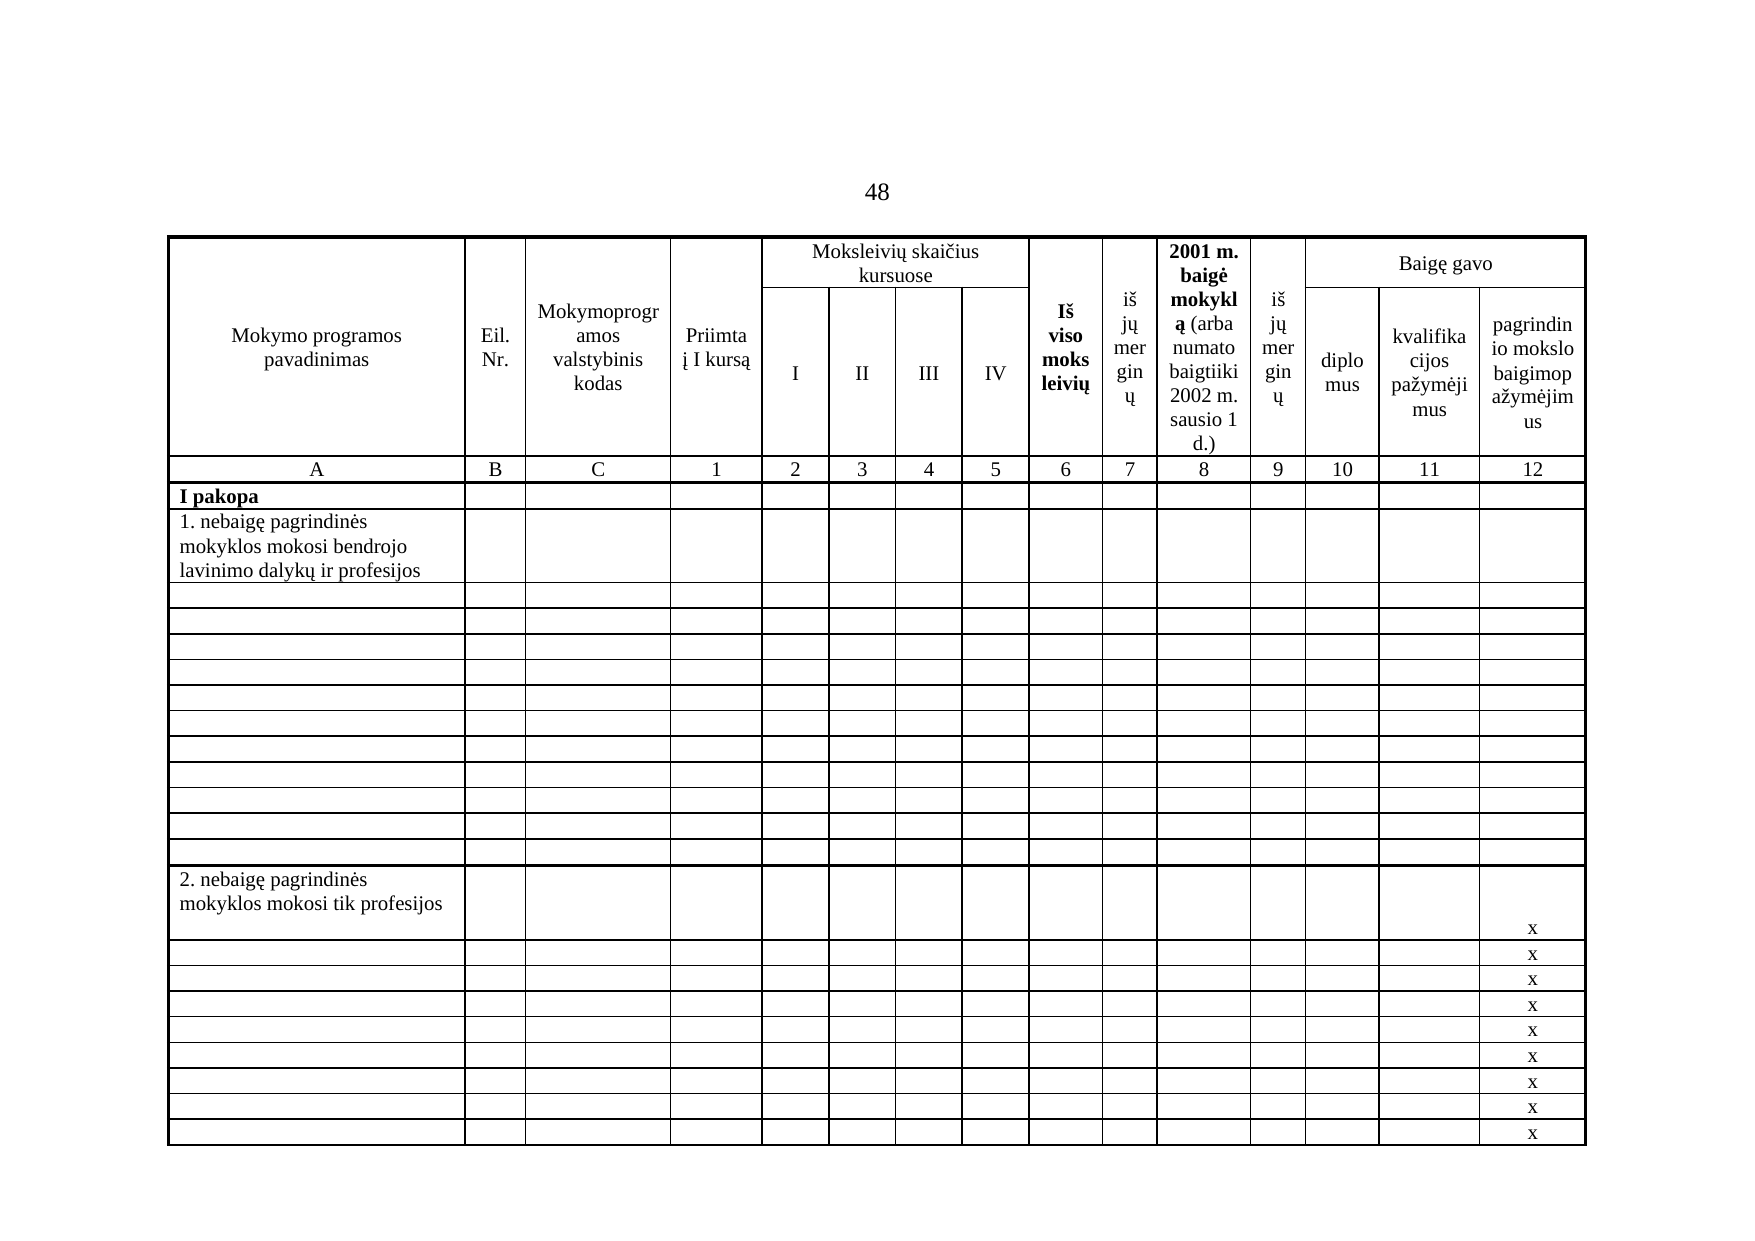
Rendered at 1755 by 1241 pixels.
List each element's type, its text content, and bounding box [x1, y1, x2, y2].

table_cell [1306, 484, 1378, 508]
table_cell [963, 1094, 1028, 1118]
table_cell [963, 660, 1028, 684]
table_cell [170, 660, 464, 684]
table_cell [1251, 840, 1305, 863]
table_cell [963, 941, 1028, 964]
table_cell [1251, 1094, 1305, 1118]
table_cell [1030, 660, 1102, 684]
table_cell [830, 711, 895, 735]
table_cell [1030, 992, 1102, 1016]
table_cell 1 [671, 457, 761, 481]
table_cell [1480, 840, 1584, 863]
table_cell [963, 840, 1028, 863]
table_cell [671, 686, 761, 710]
table_cell [963, 1017, 1028, 1041]
table_cell [896, 840, 961, 863]
table_cell [671, 1043, 761, 1067]
table_cell II [830, 288, 895, 455]
table_cell [170, 814, 464, 838]
table_cell [466, 763, 525, 787]
table_cell [671, 1017, 761, 1041]
table_cell [1251, 510, 1305, 582]
table_cell [896, 583, 961, 607]
table_cell [170, 1017, 464, 1041]
table_cell [1306, 840, 1378, 863]
table_header Eil. Nr. [466, 239, 525, 455]
table_cell [1380, 941, 1479, 964]
table_cell [466, 1120, 525, 1144]
table_cell [830, 1043, 895, 1067]
table_cell 6 [1030, 457, 1102, 481]
table_cell [170, 1069, 464, 1093]
table_cell [830, 840, 895, 863]
table_cell [466, 966, 525, 990]
table_cell [526, 941, 670, 964]
table_cell [963, 1069, 1028, 1093]
table_cell [763, 686, 828, 710]
table_cell [1103, 814, 1156, 838]
table_cell [1158, 941, 1250, 964]
table_cell 2. nebaigę pagrindinės mokyklos mokosi tik profesijos [170, 867, 464, 915]
table_cell [830, 1017, 895, 1041]
table_cell [1251, 915, 1305, 939]
table_header Moksleivių skaičius kursuose [763, 239, 1028, 287]
table_cell [830, 1069, 895, 1093]
table_cell [1030, 763, 1102, 787]
table_cell [1158, 867, 1250, 915]
table_cell [1380, 867, 1479, 915]
table_cell [1380, 686, 1479, 710]
table_cell [1251, 966, 1305, 990]
table_cell 2 [763, 457, 828, 481]
table_cell [1380, 1120, 1479, 1144]
table_cell [466, 1069, 525, 1093]
table_cell [763, 484, 828, 508]
table_cell [1251, 1043, 1305, 1067]
table_cell [526, 686, 670, 710]
table_cell [763, 1017, 828, 1041]
table_cell [1030, 915, 1102, 939]
table_cell [466, 992, 525, 1016]
table_cell [1380, 1017, 1479, 1041]
table_cell [526, 763, 670, 787]
table_cell [830, 686, 895, 710]
table_cell [1103, 635, 1156, 658]
table_cell pagrindinio mokslo baigimopažymėjimus [1480, 288, 1584, 455]
table_cell I [763, 288, 828, 455]
table_cell [1251, 737, 1305, 761]
table_cell [1306, 941, 1378, 964]
table_cell [466, 583, 525, 607]
table_cell [830, 583, 895, 607]
table_cell [896, 814, 961, 838]
table_cell [671, 484, 761, 508]
table_cell [830, 915, 895, 939]
table_cell [963, 510, 1028, 582]
table_cell [830, 788, 895, 812]
table_cell [1158, 788, 1250, 812]
table_cell [963, 1120, 1028, 1144]
table_cell [1306, 711, 1378, 735]
table_cell [1480, 711, 1584, 735]
table_cell [466, 867, 525, 915]
table_cell [1251, 583, 1305, 607]
table_cell [1158, 1069, 1250, 1093]
table_cell 7 [1103, 457, 1156, 481]
table_cell [1158, 915, 1250, 939]
table_cell [896, 686, 961, 710]
table_cell [1030, 686, 1102, 710]
table_cell [526, 915, 670, 939]
table_cell [170, 583, 464, 607]
table_cell [1306, 609, 1378, 633]
table_cell [763, 814, 828, 838]
table_cell [170, 840, 464, 863]
table_cell [526, 1043, 670, 1067]
table_cell [763, 1120, 828, 1144]
table_cell [1380, 966, 1479, 990]
table_cell [763, 1043, 828, 1067]
table_cell [671, 711, 761, 735]
table_cell [963, 814, 1028, 838]
table_cell [671, 966, 761, 990]
table_cell [896, 1069, 961, 1093]
table_cell [1103, 763, 1156, 787]
table_cell [1030, 966, 1102, 990]
table_cell [1306, 635, 1378, 658]
table_cell [896, 737, 961, 761]
table_cell [763, 609, 828, 633]
table_cell I pakopa [170, 484, 464, 508]
table_cell [526, 609, 670, 633]
table_cell [1158, 510, 1250, 582]
table_cell [1103, 966, 1156, 990]
table_cell [671, 840, 761, 863]
table_cell [1158, 966, 1250, 990]
table_cell 3 [830, 457, 895, 481]
table_cell [170, 1043, 464, 1067]
table_cell [1158, 840, 1250, 863]
table_cell [466, 484, 525, 508]
table_cell [1480, 737, 1584, 761]
table_cell [1380, 1069, 1479, 1093]
table_cell [526, 814, 670, 838]
table_cell [1158, 992, 1250, 1016]
table_cell [1306, 1120, 1378, 1144]
table_cell [896, 1094, 961, 1118]
table_cell 11 [1380, 457, 1479, 481]
table_cell [1480, 484, 1584, 508]
table_cell [671, 1120, 761, 1144]
table_cell [1306, 583, 1378, 607]
table_cell [1480, 510, 1584, 582]
table_cell [1103, 510, 1156, 582]
table_cell [1030, 840, 1102, 863]
table_cell [1103, 941, 1156, 964]
table_cell [526, 966, 670, 990]
table_cell [1158, 1120, 1250, 1144]
table_cell [1103, 1069, 1156, 1093]
table_cell B [466, 457, 525, 481]
table_cell [1030, 1017, 1102, 1041]
table_cell [1103, 711, 1156, 735]
table_cell [1380, 814, 1479, 838]
table_cell [1251, 1120, 1305, 1144]
table_cell [526, 1017, 670, 1041]
table_cell 9 [1251, 457, 1305, 481]
table_cell [170, 1120, 464, 1144]
table_cell [1103, 1043, 1156, 1067]
table_cell [1380, 609, 1479, 633]
table_cell [466, 1043, 525, 1067]
table_cell [671, 763, 761, 787]
table_cell [1251, 1069, 1305, 1093]
table_cell [1380, 992, 1479, 1016]
table_cell [1306, 992, 1378, 1016]
table_cell [763, 867, 828, 915]
table_cell [671, 941, 761, 964]
table_cell [1030, 635, 1102, 658]
table_cell 5 [963, 457, 1028, 481]
table_cell [963, 867, 1028, 915]
table_cell [671, 660, 761, 684]
table_cell [896, 1043, 961, 1067]
table_cell [1306, 1094, 1378, 1118]
table_cell [1380, 484, 1479, 508]
table_cell [170, 788, 464, 812]
table_cell [1158, 1043, 1250, 1067]
table_cell [526, 711, 670, 735]
table_cell [526, 1120, 670, 1144]
table_cell [526, 1069, 670, 1093]
table_header Mokymo programos pavadinimas [170, 239, 464, 455]
table_cell [671, 1069, 761, 1093]
table_cell [1251, 484, 1305, 508]
table_cell [830, 660, 895, 684]
table_cell [896, 941, 961, 964]
table_cell [1030, 583, 1102, 607]
table_cell [830, 510, 895, 582]
table_cell [1158, 763, 1250, 787]
table_cell [170, 737, 464, 761]
table_cell [1251, 609, 1305, 633]
table_cell [763, 737, 828, 761]
table_cell [963, 737, 1028, 761]
table_cell diplomus [1306, 288, 1378, 455]
table_cell [671, 867, 761, 915]
table_cell [1103, 660, 1156, 684]
table_cell [526, 510, 670, 582]
table_cell [896, 609, 961, 633]
table_cell [1030, 1094, 1102, 1118]
table_cell [1306, 763, 1378, 787]
table_cell [1480, 635, 1584, 658]
table_cell [1380, 711, 1479, 735]
table_cell x [1480, 941, 1584, 964]
table_header Iš visomoksleivių [1030, 239, 1102, 455]
table_cell x [1480, 1094, 1584, 1118]
table_cell [1158, 484, 1250, 508]
table_cell [170, 635, 464, 658]
table_cell 4 [896, 457, 961, 481]
table_cell [1480, 583, 1584, 607]
table_cell x [1480, 1069, 1584, 1093]
table_cell [1030, 711, 1102, 735]
table_cell [830, 1120, 895, 1144]
table_cell [671, 1094, 761, 1118]
table_cell [1158, 1094, 1250, 1118]
table_cell [1103, 1120, 1156, 1144]
table_cell [466, 788, 525, 812]
table_cell [1030, 788, 1102, 812]
table_cell [1251, 1017, 1305, 1041]
table_cell [763, 711, 828, 735]
table_header 2001 m. baigė mokyklą (arba numato baigtiiki 2002 m. sausio 1 d.) [1158, 239, 1250, 455]
table_cell [1480, 788, 1584, 812]
table_cell [896, 915, 961, 939]
table_cell [1158, 660, 1250, 684]
table_cell [963, 915, 1028, 939]
table_cell x [1480, 992, 1584, 1016]
table_cell [1103, 686, 1156, 710]
table_cell [896, 966, 961, 990]
table_cell [1103, 840, 1156, 863]
table_cell [1380, 763, 1479, 787]
table_cell [1103, 1094, 1156, 1118]
table_cell [170, 915, 464, 939]
table_cell [830, 867, 895, 915]
table_cell [1380, 737, 1479, 761]
table_cell [1380, 510, 1479, 582]
table_cell [896, 788, 961, 812]
table_cell [526, 840, 670, 863]
table_cell [1480, 867, 1584, 915]
table_cell [466, 635, 525, 658]
table_cell [1306, 510, 1378, 582]
table_cell [1158, 583, 1250, 607]
table_cell [1306, 1043, 1378, 1067]
table_cell [1158, 686, 1250, 710]
table_cell [466, 660, 525, 684]
table_cell [1251, 660, 1305, 684]
table_cell [466, 510, 525, 582]
table_cell [1103, 788, 1156, 812]
table_cell [1158, 635, 1250, 658]
table_cell [1251, 686, 1305, 710]
table_cell [671, 737, 761, 761]
table_cell [1380, 1094, 1479, 1118]
table_cell [763, 840, 828, 863]
table_cell [963, 635, 1028, 658]
table_cell [1251, 635, 1305, 658]
table_cell [763, 966, 828, 990]
table_cell [1306, 788, 1378, 812]
table_header Mokymoprogramos valstybinis kodas [526, 239, 670, 455]
table_cell [526, 992, 670, 1016]
table_cell [1380, 840, 1479, 863]
table_cell [526, 635, 670, 658]
table_cell IV [963, 288, 1028, 455]
table_cell [1306, 915, 1378, 939]
table_cell [1030, 484, 1102, 508]
table_cell kvalifikacijos pažymėjimus [1380, 288, 1479, 455]
table_cell [1030, 941, 1102, 964]
table_cell [896, 484, 961, 508]
table_cell [671, 583, 761, 607]
table_cell [1103, 915, 1156, 939]
table_cell [896, 711, 961, 735]
table_cell C [526, 457, 670, 481]
table_cell [763, 1069, 828, 1093]
table_cell x [1480, 915, 1584, 939]
table_cell [963, 788, 1028, 812]
table_cell [896, 635, 961, 658]
table_cell [466, 711, 525, 735]
table_header Baigę gavo [1306, 239, 1584, 287]
table_cell [466, 737, 525, 761]
table_cell [1380, 915, 1479, 939]
table_cell [1380, 635, 1479, 658]
table_cell [763, 941, 828, 964]
table_cell [1103, 583, 1156, 607]
table_cell [1030, 1120, 1102, 1144]
table_cell [1030, 510, 1102, 582]
table_cell [1306, 1069, 1378, 1093]
table_cell [1251, 763, 1305, 787]
table_cell [1158, 1017, 1250, 1041]
table_cell [830, 763, 895, 787]
table_cell [963, 484, 1028, 508]
table_cell [170, 609, 464, 633]
table_cell x [1480, 966, 1584, 990]
table_cell III [896, 288, 961, 455]
table_cell [170, 992, 464, 1016]
table_cell [671, 814, 761, 838]
table_cell [526, 737, 670, 761]
table_cell [963, 966, 1028, 990]
table_cell [671, 635, 761, 658]
table_cell 12 [1480, 457, 1584, 481]
table_cell [671, 992, 761, 1016]
table_cell [763, 763, 828, 787]
table_cell [1030, 814, 1102, 838]
table_cell [896, 510, 961, 582]
table_header Priimta į I kursą [671, 239, 761, 455]
table_cell [763, 635, 828, 658]
table_cell x [1480, 1120, 1584, 1144]
table_cell [1306, 737, 1378, 761]
table_cell [1158, 609, 1250, 633]
table_cell [1103, 737, 1156, 761]
table_cell [830, 814, 895, 838]
table_header iš jų merginų [1251, 239, 1305, 455]
table_cell [671, 788, 761, 812]
table_cell [830, 941, 895, 964]
table_cell [896, 660, 961, 684]
table_cell [1380, 788, 1479, 812]
table_cell [1251, 867, 1305, 915]
table_cell [896, 867, 961, 915]
table_cell [526, 660, 670, 684]
table_cell [963, 686, 1028, 710]
table_cell [526, 867, 670, 915]
table_cell [1103, 992, 1156, 1016]
table_cell [1480, 660, 1584, 684]
table_cell [466, 609, 525, 633]
table_cell [830, 484, 895, 508]
table_cell A [170, 457, 464, 481]
table_cell [170, 1094, 464, 1118]
table_cell x [1480, 1043, 1584, 1067]
table_cell [1251, 814, 1305, 838]
table_cell [1480, 763, 1584, 787]
table_cell [963, 992, 1028, 1016]
table_cell [830, 992, 895, 1016]
table_cell [671, 915, 761, 939]
table_cell [963, 763, 1028, 787]
table_cell [526, 1094, 670, 1118]
table_cell [1251, 941, 1305, 964]
table_cell [1103, 484, 1156, 508]
table_cell [170, 763, 464, 787]
table_cell [1103, 1017, 1156, 1041]
table_cell [1158, 711, 1250, 735]
table_cell [1158, 814, 1250, 838]
table_cell [896, 992, 961, 1016]
table_cell [896, 1017, 961, 1041]
table_cell 8 [1158, 457, 1250, 481]
table_cell [1030, 609, 1102, 633]
table_cell [466, 686, 525, 710]
table_cell [1030, 1043, 1102, 1067]
table_cell [526, 788, 670, 812]
table_cell [1030, 737, 1102, 761]
table_cell [1306, 660, 1378, 684]
table_cell [466, 1017, 525, 1041]
table_cell [1158, 737, 1250, 761]
table_cell [896, 1120, 961, 1144]
table_cell [1380, 583, 1479, 607]
table_cell [830, 1094, 895, 1118]
table_cell [763, 992, 828, 1016]
table_cell [170, 711, 464, 735]
table_cell [1480, 686, 1584, 710]
table_cell [466, 941, 525, 964]
table_cell [1306, 867, 1378, 915]
table_cell [1030, 1069, 1102, 1093]
table_cell [170, 686, 464, 710]
table_cell [763, 583, 828, 607]
table_cell [963, 711, 1028, 735]
table_cell [763, 510, 828, 582]
table_cell [1251, 992, 1305, 1016]
table_cell [1251, 788, 1305, 812]
table_cell [526, 583, 670, 607]
table_cell 1. nebaigę pagrindinės mokyklos mokosi bendrojo lavinimo dalykų ir profesijos [170, 510, 464, 582]
table_cell [1306, 1017, 1378, 1041]
table_cell [1480, 609, 1584, 633]
table_cell [1030, 867, 1102, 915]
table_cell [1251, 711, 1305, 735]
table_cell [1306, 966, 1378, 990]
table_cell [963, 1043, 1028, 1067]
table_cell [1103, 867, 1156, 915]
table_cell [763, 660, 828, 684]
table_cell [466, 840, 525, 863]
table_cell [963, 609, 1028, 633]
table_cell 10 [1306, 457, 1378, 481]
table_cell [763, 1094, 828, 1118]
table_cell [526, 484, 670, 508]
table_cell [466, 915, 525, 939]
table_cell [671, 609, 761, 633]
table_header iš jų merginų [1103, 239, 1156, 455]
table_cell [671, 510, 761, 582]
table_cell [466, 1094, 525, 1118]
table_cell [1103, 609, 1156, 633]
table_cell [1480, 814, 1584, 838]
table_cell [763, 915, 828, 939]
table_cell [1380, 660, 1479, 684]
table_cell [1306, 686, 1378, 710]
table_cell [830, 609, 895, 633]
table_cell [170, 966, 464, 990]
table_cell [830, 966, 895, 990]
table_cell [763, 788, 828, 812]
table_cell [170, 941, 464, 964]
table_cell [1380, 1043, 1479, 1067]
table_cell [830, 635, 895, 658]
table_cell [466, 814, 525, 838]
table_cell [896, 763, 961, 787]
table_cell [963, 583, 1028, 607]
table_cell [1306, 814, 1378, 838]
table_cell x [1480, 1017, 1584, 1041]
table_cell [830, 737, 895, 761]
